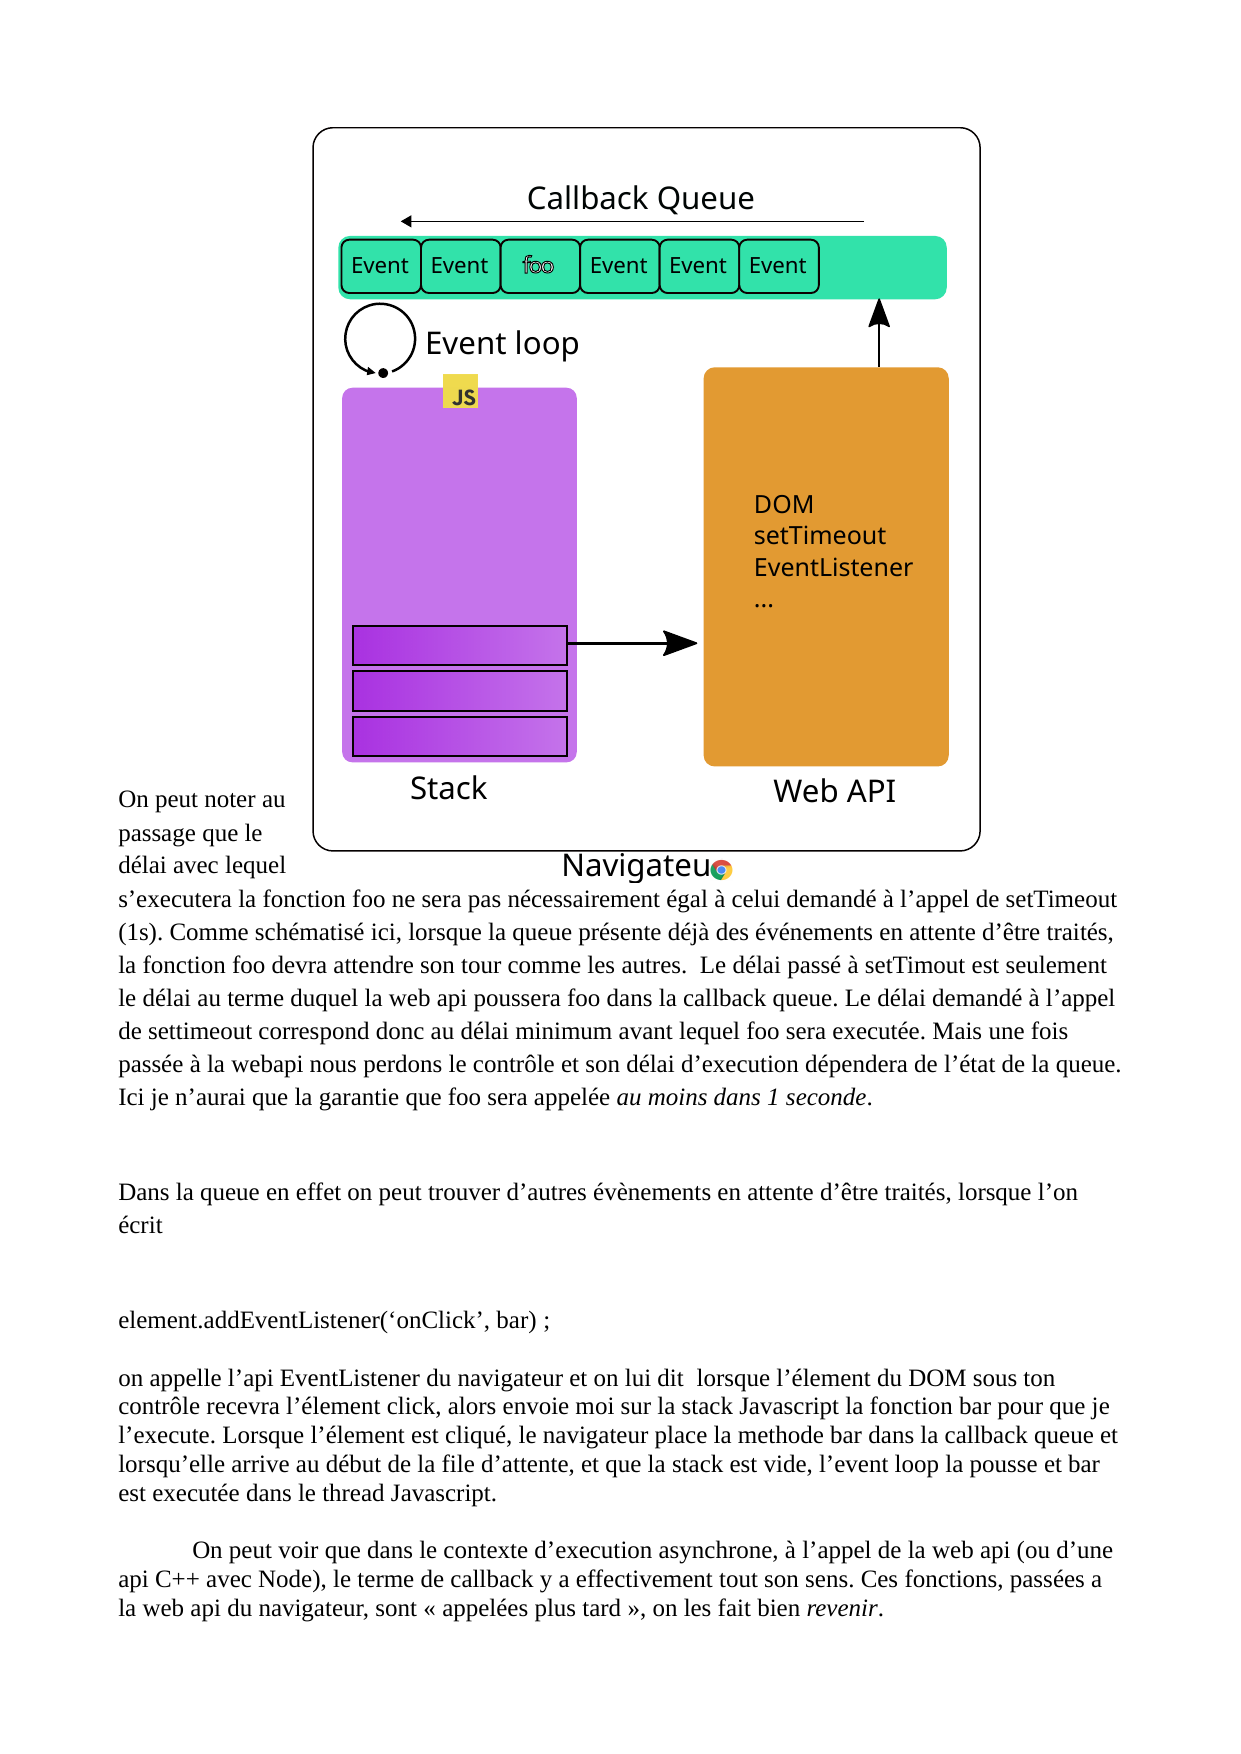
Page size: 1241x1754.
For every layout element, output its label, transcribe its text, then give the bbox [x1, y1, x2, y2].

text element.addEventListener(‘onClick’, bar) ; [118, 1305, 1122, 1334]
text On peut noter au passage que le délai avec lequel s’executera la fonction foo ne sera pas nécessairement égal à celui demandé à l’appel de setTimeout (1s). Comme schématisé ici, lorsque la queue présente déjà des événements en attente d’être traités, la fonction foo devra attendre son tour comme les autres. Le délai passé à setTimout est seulement le délai au terme duquel la web api poussera foo dans la callback queue. Le délai demandé à l’appel de settimeout correspond donc au délai minimum avant lequel foo sera executée. Mais une fois passée à la webapi nous perdons le contrôle et son délai d’execution dépendera de l’état de la queue. Ici je n’aurai que la garantie que foo sera appelée au moins dans 1 seconde. [118, 784, 1122, 1111]
text on appelle l’api EventListener du navigateur et on lui dit lorsque l’élement du DOM sous ton contrôle recevra l’élement click, alors envoie moi sur la stack Javascript la fonction bar pour que je l’execute. Lorsque l’élement est cliqué, le navigateur place la methode bar dans la callback queue et lorsqu’elle arrive au début de la file d’attente, et que la stack est vide, l’event loop la pousse et bar est executée dans le thread Javascript. [118, 1363, 1122, 1506]
text Dans la queue en effet on peut trouver d’autres évènements en attente d’être traités, lorsque l’on écrit [118, 1177, 1122, 1239]
text On peut voir que dans le contexte d’execution asynchrone, à l’appel de la web api (ou d’une api C++ avec Node), le terme de callback y a effectivement tout son sens. Ces fonctions, passées a la web api du navigateur, sont « appelées plus tard », on les fait bien revenir. [118, 1535, 1122, 1621]
